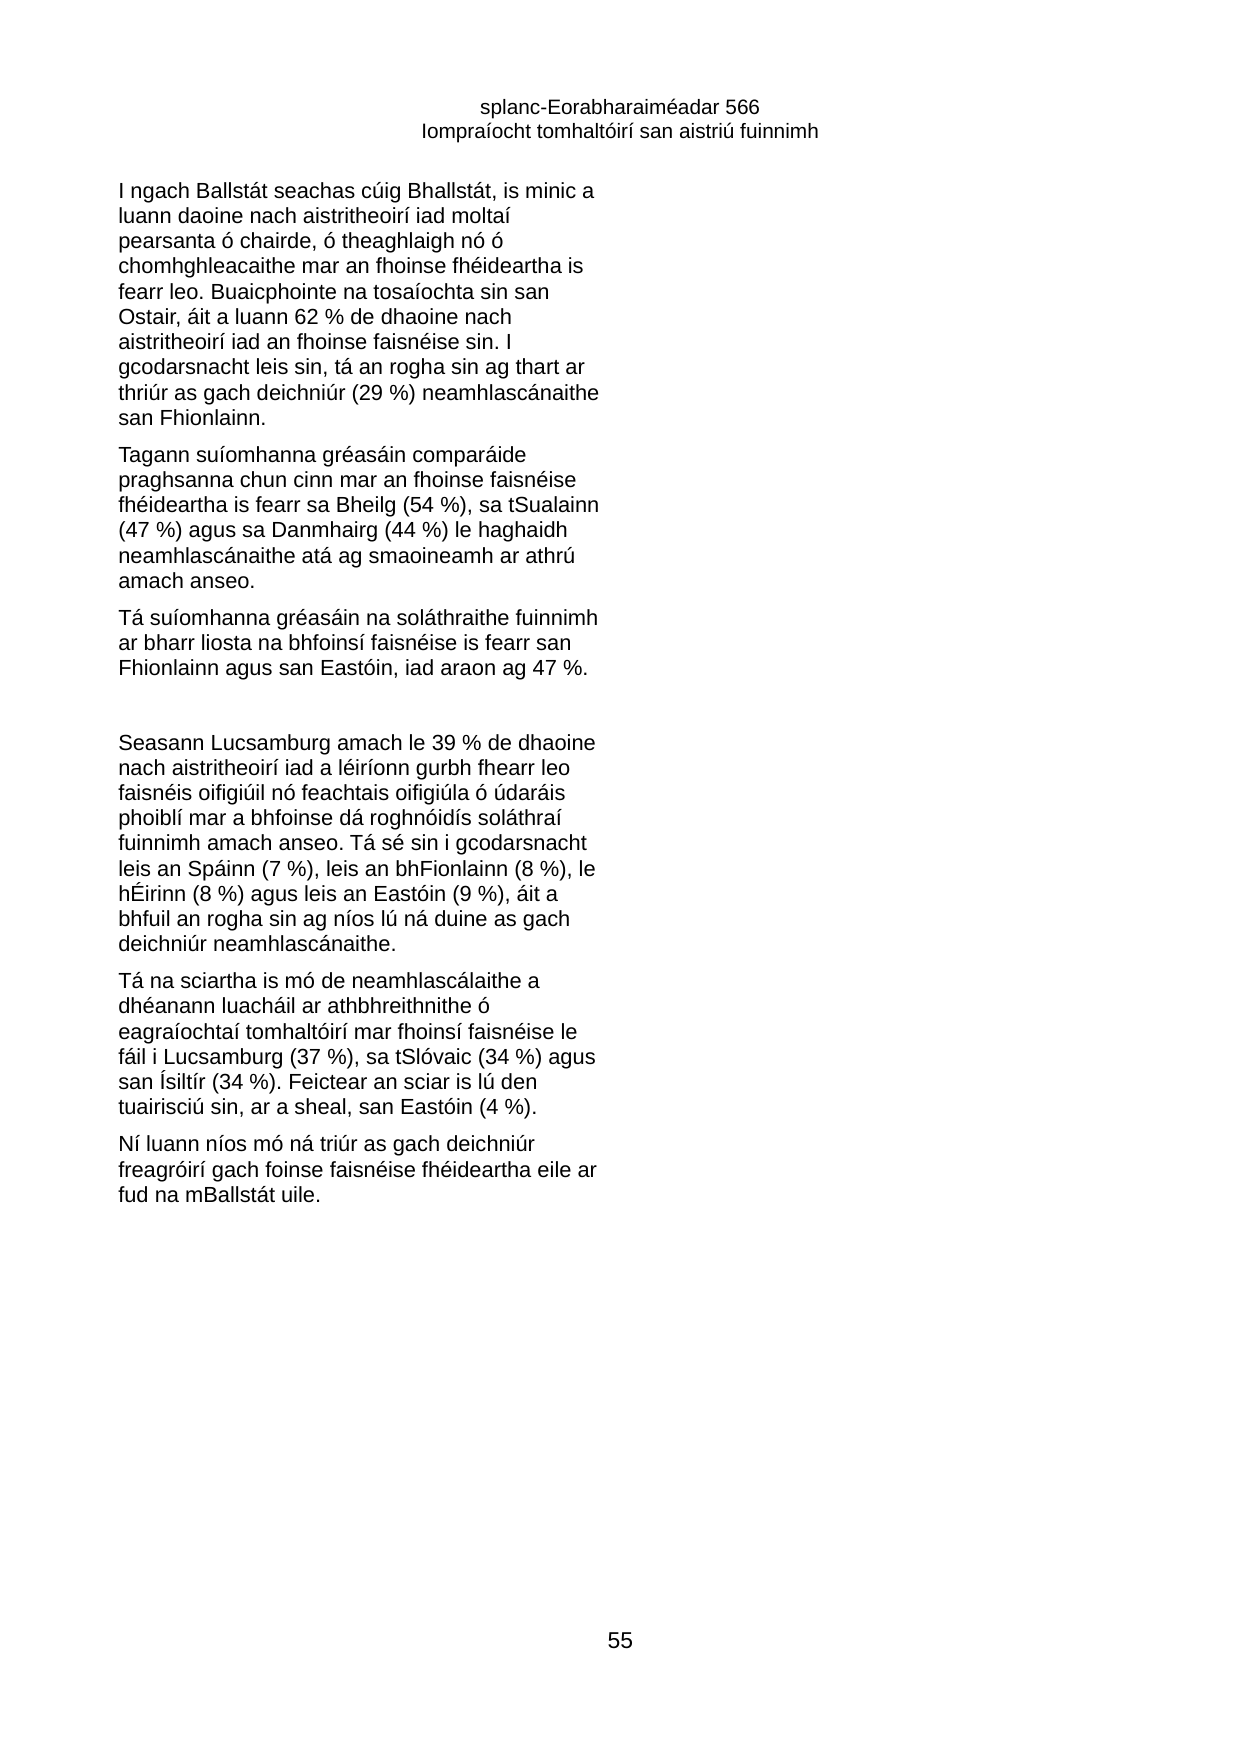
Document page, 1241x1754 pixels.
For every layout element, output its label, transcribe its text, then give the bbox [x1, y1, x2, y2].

text Seasann Lucsamburg amach le 39 % de dhaoine nach aistritheoirí iad a léiríonn gurbh fhearr leo faisnéis oifigiúil nó feachtais oifigiúla ó údaráis phoiblí mar a bhfoinse dá roghnóidís soláthraí fuinnimh amach anseo. Tá sé sin i gcodarsnacht leis an Spáinn (7 %), leis an bhFionlainn (8 %), le hÉirinn (8 %) agus leis an Eastóin (9 %), áit a bhfuil an rogha sin ag níos lú ná duine as gach deichniúr neamhlascánaithe. [118, 729, 605, 956]
text Tá na sciartha is mó de neamhlascálaithe a dhéanann luacháil ar athbhreithnithe ó eagraíochtaí tomhaltóirí mar fhoinsí faisnéise le fáil i Lucsamburg (37 %), sa tSlóvaic (34 %) agus san Ísiltír (34 %). Feictear an sciar is lú den tuairisciú sin, ar a sheal, san Eastóin (4 %). [118, 968, 605, 1119]
text I ngach Ballstát seachas cúig Bhallstát, is minic a luann daoine nach aistritheoirí iad moltaí pearsanta ó chairde, ó theaghlaigh nó ó chomhghleacaithe mar an fhoinse fhéideartha is fearr leo. Buaicphointe na tosaíochta sin san Ostair, áit a luann 62 % de dhaoine nach aistritheoirí iad an fhoinse faisnéise sin. I gcodarsnacht leis sin, tá an rogha sin ag thart ar thriúr as gach deichniúr (29 %) neamhlascánaithe san Fhionlainn. [118, 178, 605, 430]
text Tá suíomhanna gréasáin na soláthraithe fuinnimh ar bharr liosta na bhfoinsí faisnéise is fearr san Fhionlainn agus san Eastóin, iad araon ag 47 %. [118, 605, 605, 681]
text Ní luann níos mó ná triúr as gach deichniúr freagróirí gach foinse faisnéise fhéideartha eile ar fud na mBallstát uile. [118, 1131, 605, 1207]
text Tagann suíomhanna gréasáin comparáide praghsanna chun cinn mar an fhoinse faisnéise fhéideartha is fearr sa Bheilg (54 %), sa tSualainn (47 %) agus sa Danmhairg (44 %) le haghaidh neamhlascánaithe atá ag smaoineamh ar athrú amach anseo. [118, 442, 605, 593]
